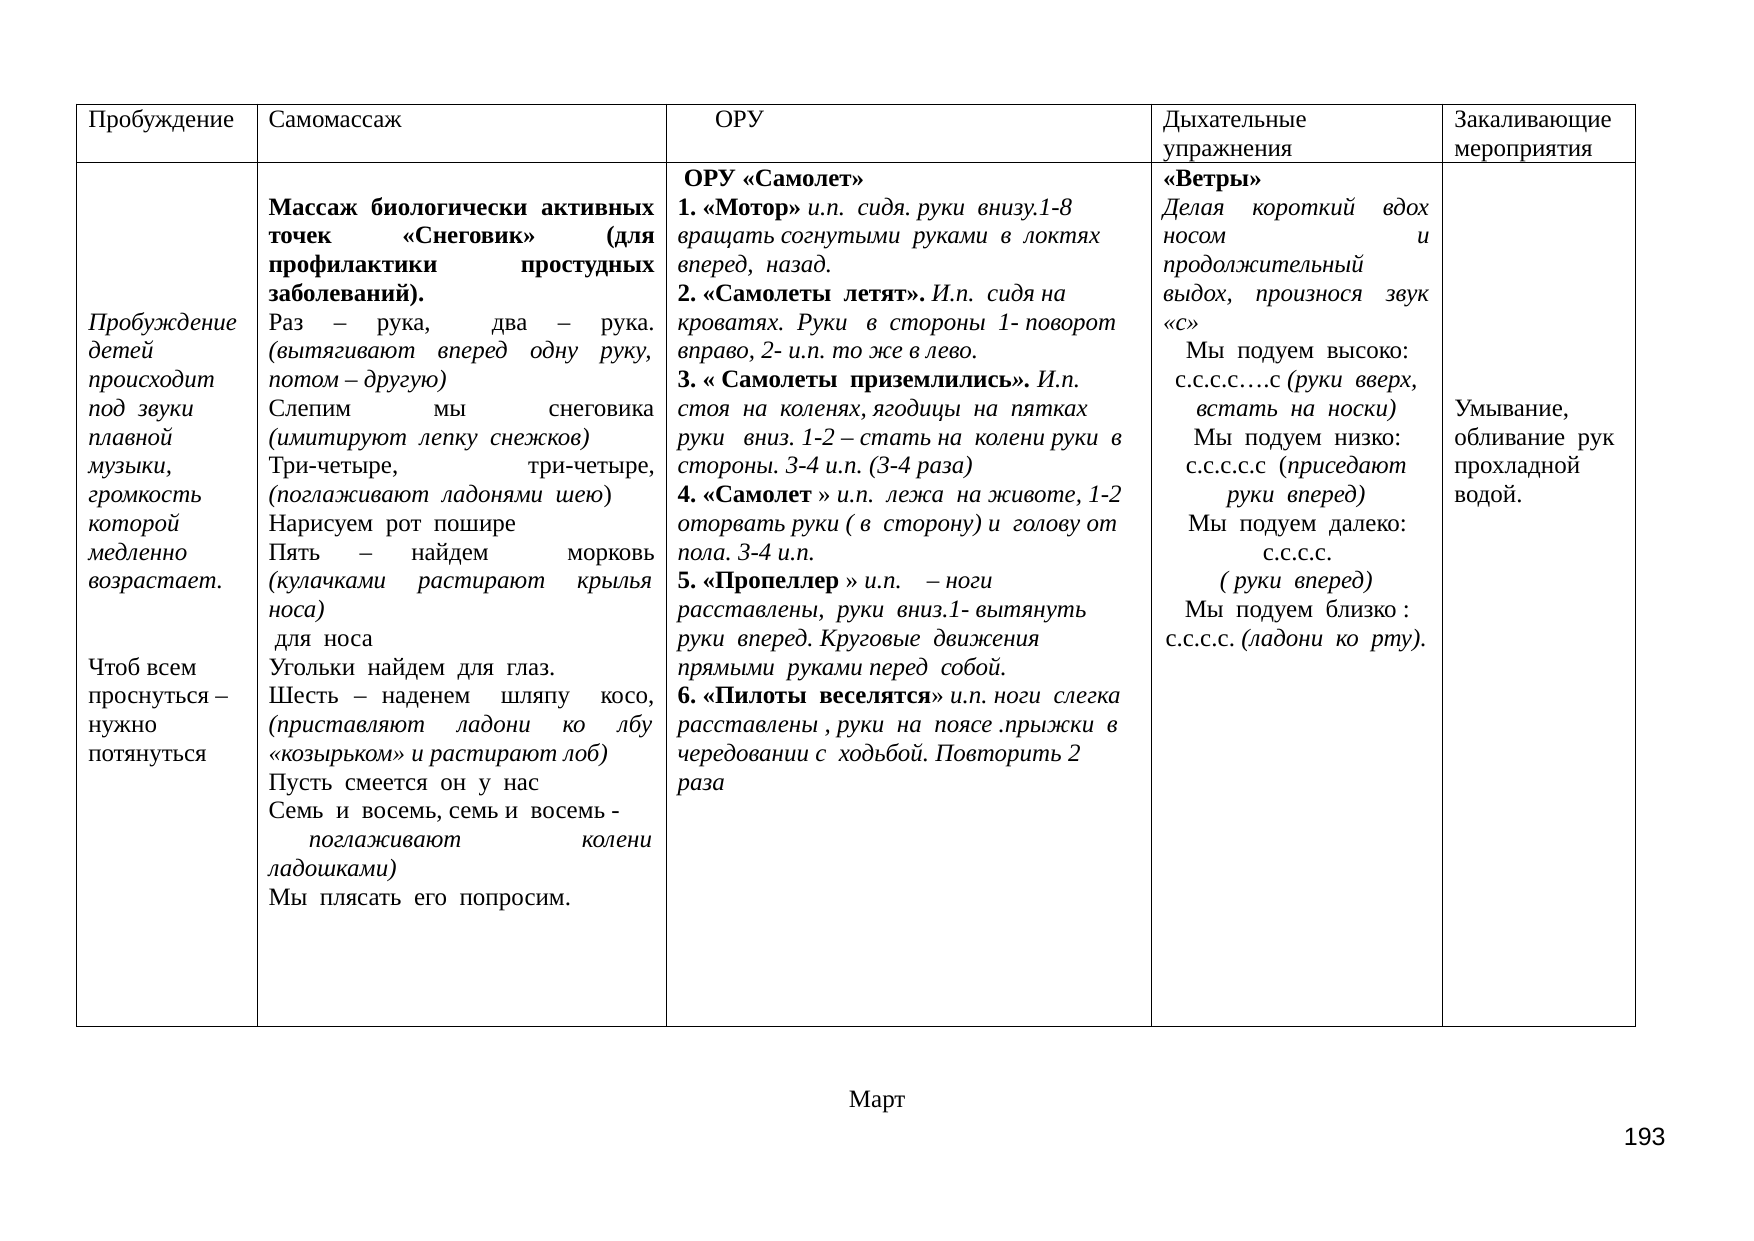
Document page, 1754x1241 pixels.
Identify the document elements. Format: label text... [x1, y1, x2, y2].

table_cell Пробуждение детей происходит под звуки плавной музыки, громкость которой медленно возрастает. Чтоб всем проснуться – нужно потянуться [77, 163, 257, 1026]
table_cell Умывание, обливание рук прохладной водой. [1443, 163, 1635, 1026]
table_header ОРУ [667, 105, 1151, 162]
table_cell ОРУ «Самолет» 1. «Мотор» и.п. сидя. руки внизу.1-8 вращать согнутыми руками в локтях вперед, назад. 2. «Самолеты летят». И.п. сидя на кроватях. Руки в стороны 1- поворот вправо, 2- и.п. то же в лево. 3. « Самолеты приземлились». И.п. стоя на коленях, ягодицы на пятках руки вниз. 1-2 – стать на колени руки в стороны. 3-4 и.п. (3-4 раза) 4. «Самолет » и.п. лежа на животе, 1-2 оторвать руки ( в сторону) и голову от пола. 3-4 и.п. 5. «Пропеллер » и.п. – ноги расставлены, руки вниз.1- вытянуть руки вперед. Круговые движения прямыми руками перед собой. 6. «Пилоты веселятся» и.п. ноги слегка расставлены , руки на поясе .прыжки в чередовании с ходьбой. Повторить 2 раза [667, 163, 1151, 1026]
text Март [89, 1084, 1665, 1113]
table_header Дыхательные упражнения [1152, 105, 1442, 162]
table_header Самомассаж [258, 105, 666, 162]
table_header Пробуждение [77, 105, 257, 162]
table_cell Массаж биологически активных точек «Снеговик» (для профилактики простудных заболеваний). Раз – рука, два – рука. (вытягивают вперед одну руку, потом – другую) Слепим мы снеговика (имитируют лепку снежков) Три-четыре, три-четыре, (поглаживают ладонями шею) Нарисуем рот пошире Пять – найдем морковь (кулачками растирают крылья носа) для носа Угольки найдем для глаз. Шесть – наденем шляпу косо, (приставляют ладони ко лбу «козырьком» и растирают лоб) Пусть смеется он у нас Семь и восемь, семь и восемь - поглаживают колени ладошками) Мы плясать его попросим. [258, 163, 666, 1026]
table_cell «Ветры» Делая короткий вдох носом и продолжительный выдох, произнося звук «с» Мы подуем высоко: с.с.с.с….с (руки вверх, встать на носки) Мы подуем низко: с.с.с.с.с (приседают руки вперед) Мы подуем далеко: с.с.с.с. ( руки вперед) Мы подуем близко : с.с.с.с. (ладони ко рту). [1152, 163, 1442, 1026]
table_header Закаливающие мероприятия [1443, 105, 1635, 162]
